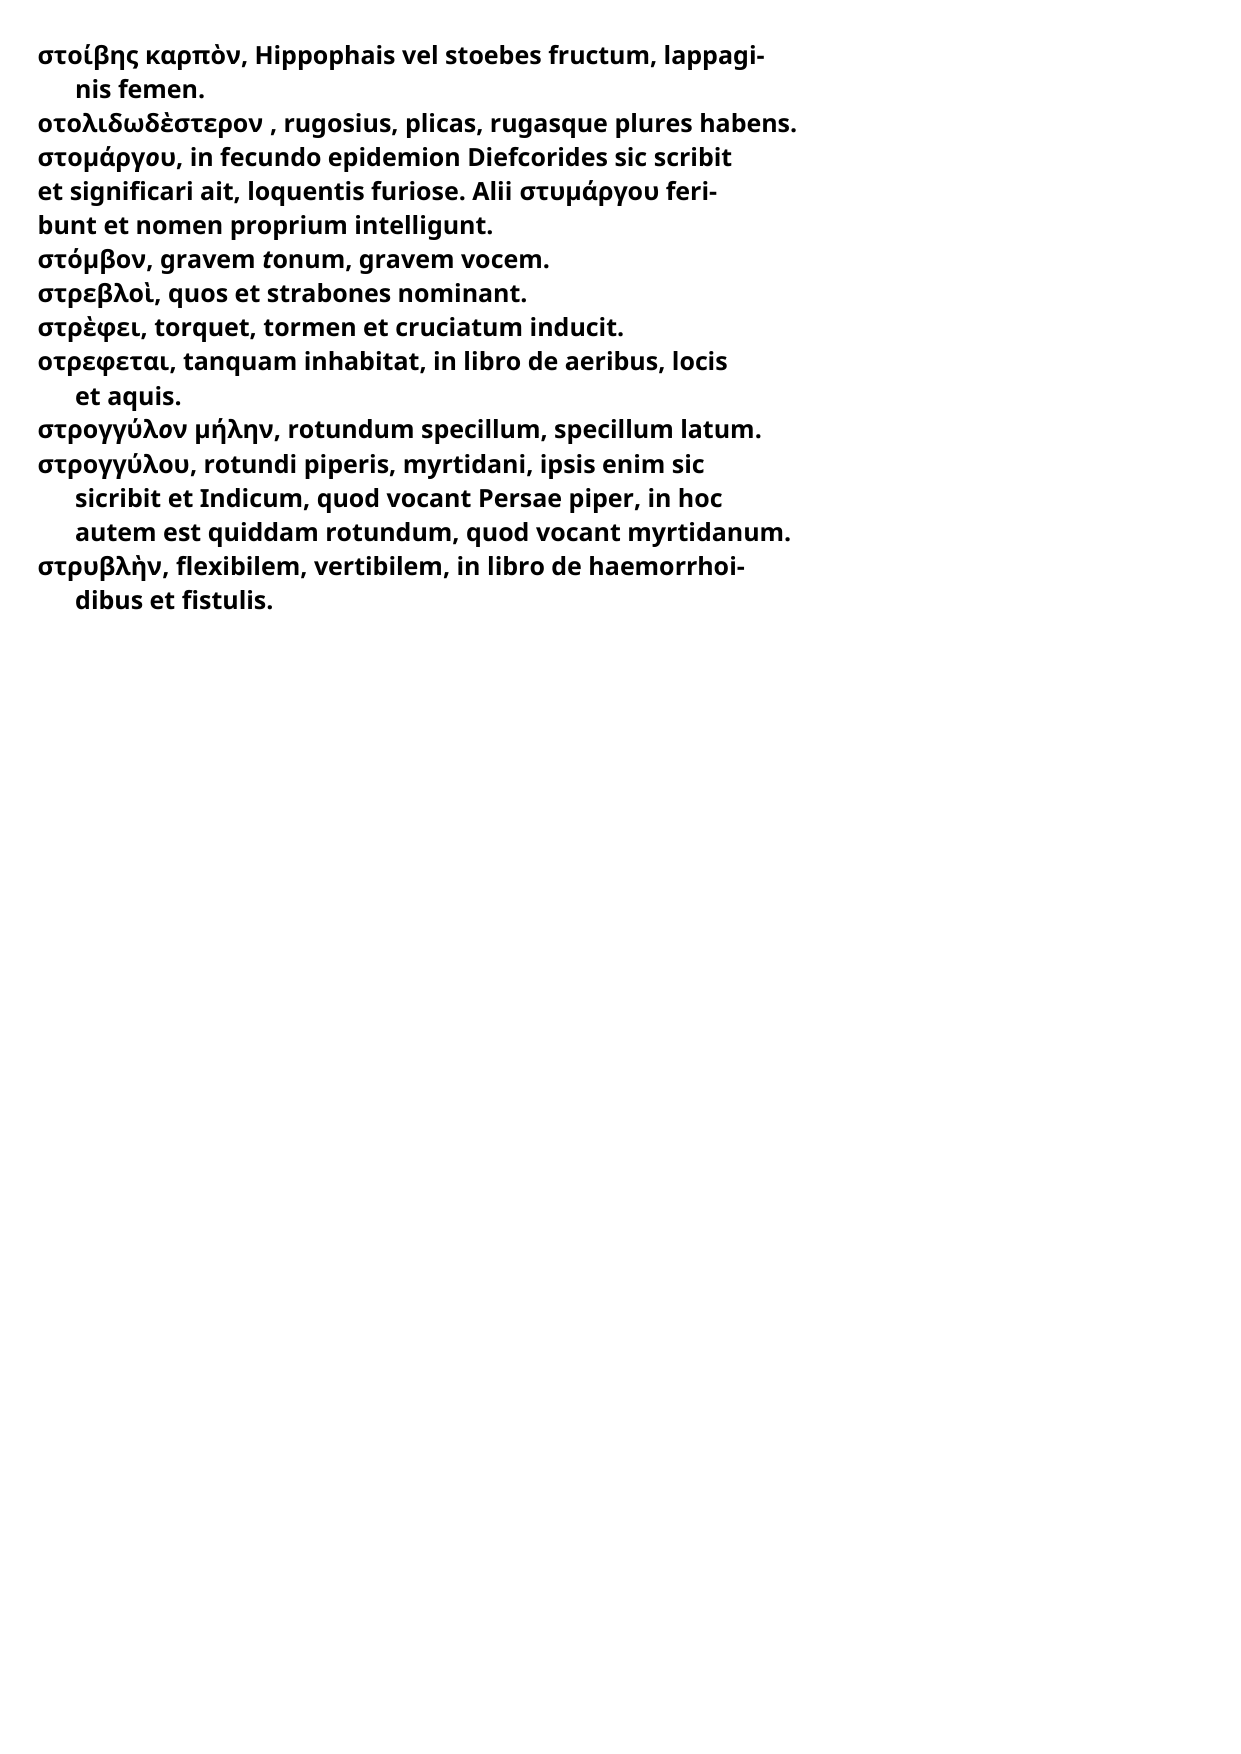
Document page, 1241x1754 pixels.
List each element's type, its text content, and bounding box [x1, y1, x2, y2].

text στοίβης καρπὸν, Hippophais vel stoebes fructum, lappagi- nis femen. [37, 37, 1203, 106]
text οτρεφεται, tanquam inhabitat, in libro de aeribus, locis et aquis. [37, 344, 1203, 412]
text οτολιδωδὲστερον , rugosius, plicas, rugasque plures habens. στομάργου, in fecundo epidemion Diefcorides sic scribit et significari ait, loquentis furiose. Alii στυμάργου feri- bunt et nomen proprium intelligunt. [37, 106, 1203, 242]
text στρογγύλου, rotundi piperis, myrtidani, ipsis enim sic sicribit et Indicum, quod vocant Persae piper, in hoc autem est quiddam rotundum, quod vocant myrtidanum. [37, 446, 1203, 548]
text στρεβλοὶ, quos et strabones nominant. [37, 276, 1203, 310]
text στόμβον, gravem tonum, gravem vocem. [37, 242, 1203, 276]
text στρὲφει, torquet, tormen et cruciatum inducit. [37, 310, 1203, 344]
text στρυβλὴν, flexibilem, vertibilem, in libro de haemorrhoi- dibus et fistulis. [37, 548, 1203, 617]
text στρογγύλον μήλην, rotundum specillum, specillum latum. [37, 412, 1203, 446]
